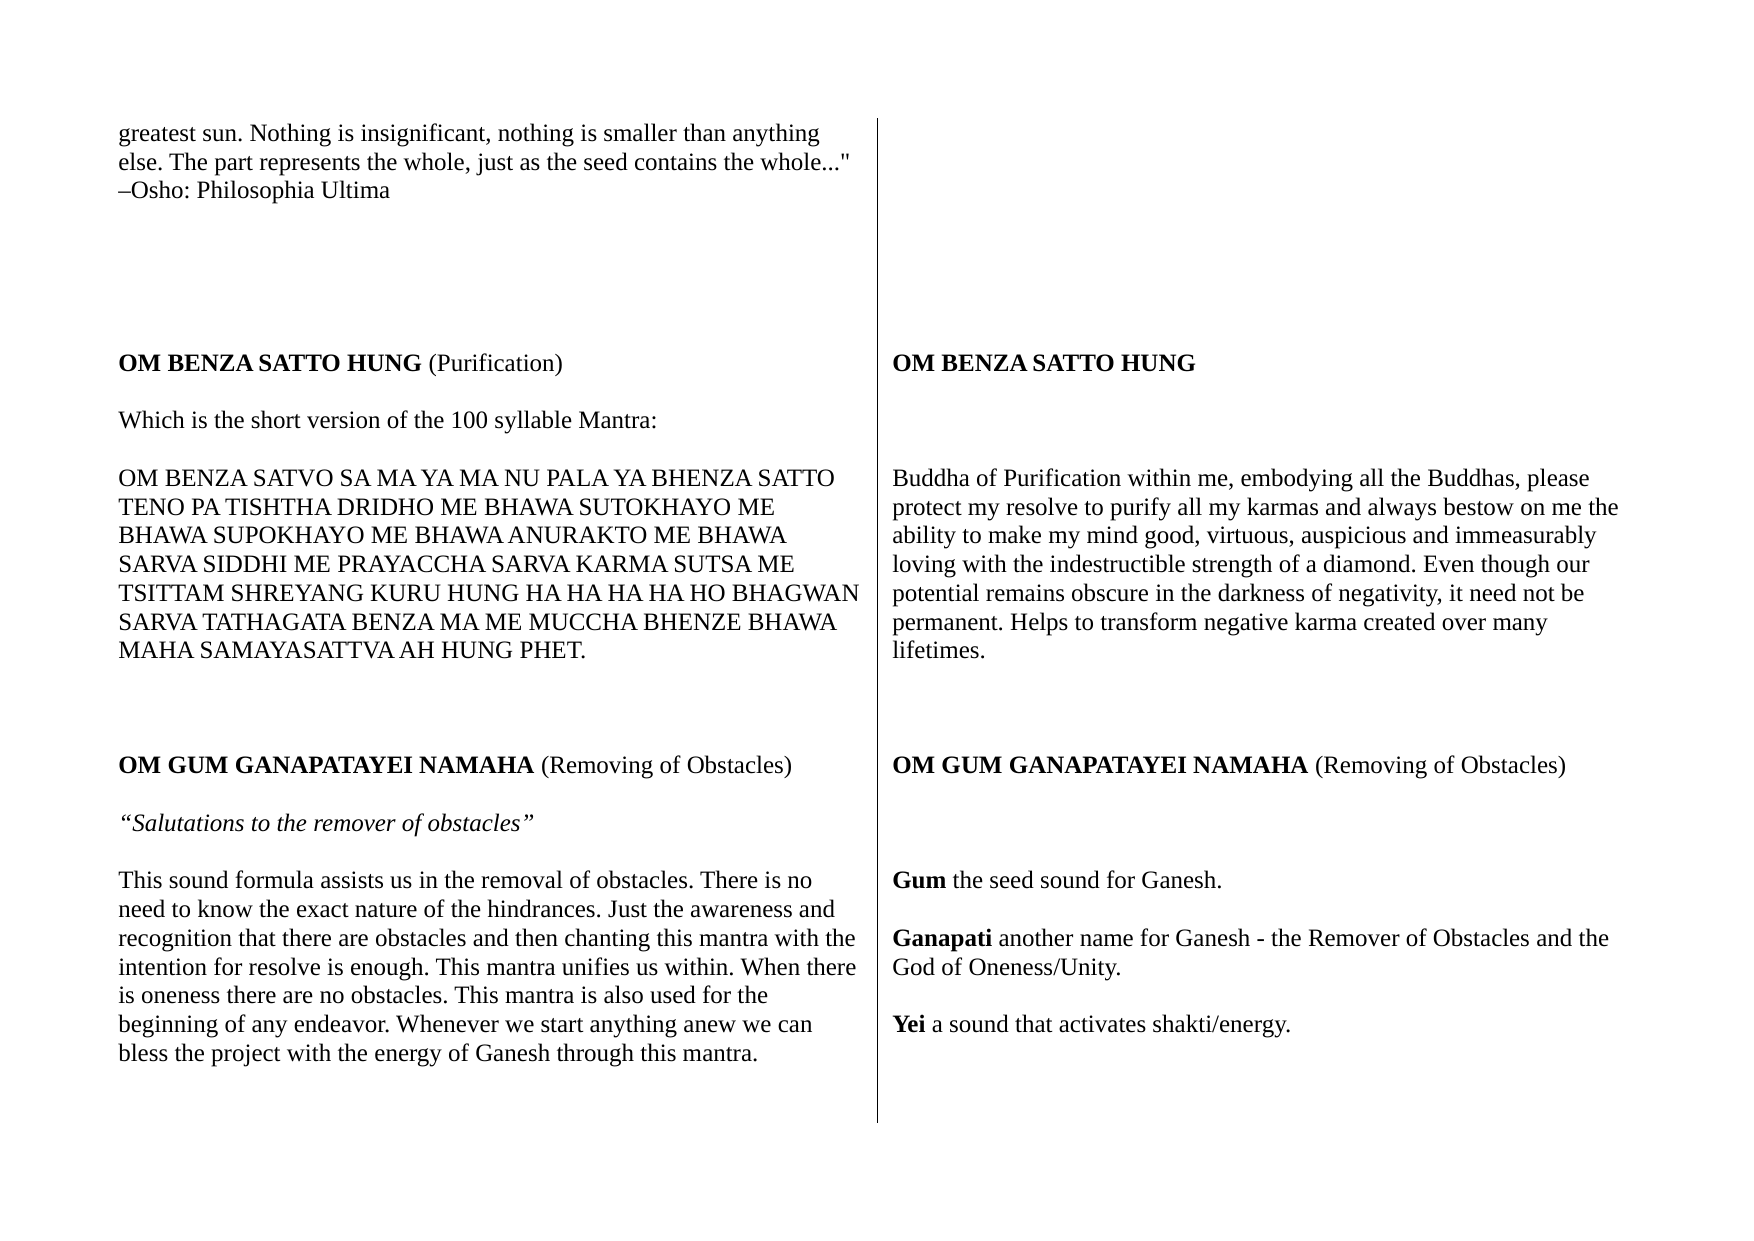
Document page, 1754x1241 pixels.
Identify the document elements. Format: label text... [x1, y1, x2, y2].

text Which is the short version of the 100 syllable Mantra: [118, 406, 862, 434]
text “Salutations to the remover of obstacles” [118, 808, 862, 837]
text OM GUM GANAPATAYEI NAMAHA (Removing of Obstacles) [892, 751, 1636, 779]
text Ganapati another name for Ganesh - the Remover of Obstacles and the [892, 923, 1636, 952]
text God of Oneness/Unity. [892, 952, 1636, 981]
text OM BENZA SATTO HUNG (Purification) [118, 348, 862, 377]
text This sound formula assists us in the removal of obstacles. There is no need to know the exact nature of the hindrances. Just the awareness and recognition that there are obstacles and then chanting this mantra with the intention for resolve is enough. This mantra unifies us within. When there is oneness there are no obstacles. This mantra is also used for the beginning of any endeavor. Whenever we start anything anew we can bless the project with the energy of Ganesh through this mantra. [118, 866, 862, 1067]
text OM BENZA SATVO SA MA YA MA NU PALA YA BHENZA SATTO TENO PA TISHTHA DRIDHO ME BHAWA SUTOKHAYO ME BHAWA SUPOKHAYO ME BHAWA ANURAKTO ME BHAWA SARVA SIDDHI ME PRAYACCHA SARVA KARMA SUTSA ME [118, 463, 862, 578]
text Yei a sound that activates shakti/energy. [892, 1009, 1636, 1038]
text OM GUM GANAPATAYEI NAMAHA (Removing of Obstacles) [118, 751, 862, 779]
text greatest sun. Nothing is insignificant, nothing is smaller than anything else. The part represents the whole, just as the seed contains the whole..." –Osho: Philosophia Ultima [118, 118, 862, 204]
text Buddha of Purification within me, embodying all the Buddhas, please protect my resolve to purify all my karmas and always bestow on me the ability to make my mind good, virtuous, auspicious and immeasurably loving with the indestructible strength of a diamond. Even though our potential remains obscure in the darkness of negativity, it need not be permanent. Helps to transform negative karma created over many lifetimes. [892, 463, 1636, 664]
text TSITTAM SHREYANG KURU HUNG HA HA HA HA HO BHAGWAN SARVA TATHAGATA BENZA MA ME MUCCHA BHENZE BHAWA MAHA SAMAYASATTVA AH HUNG PHET. [118, 578, 862, 664]
text OM BENZA SATTO HUNG [892, 348, 1636, 377]
text Gum the seed sound for Ganesh. [892, 866, 1636, 894]
